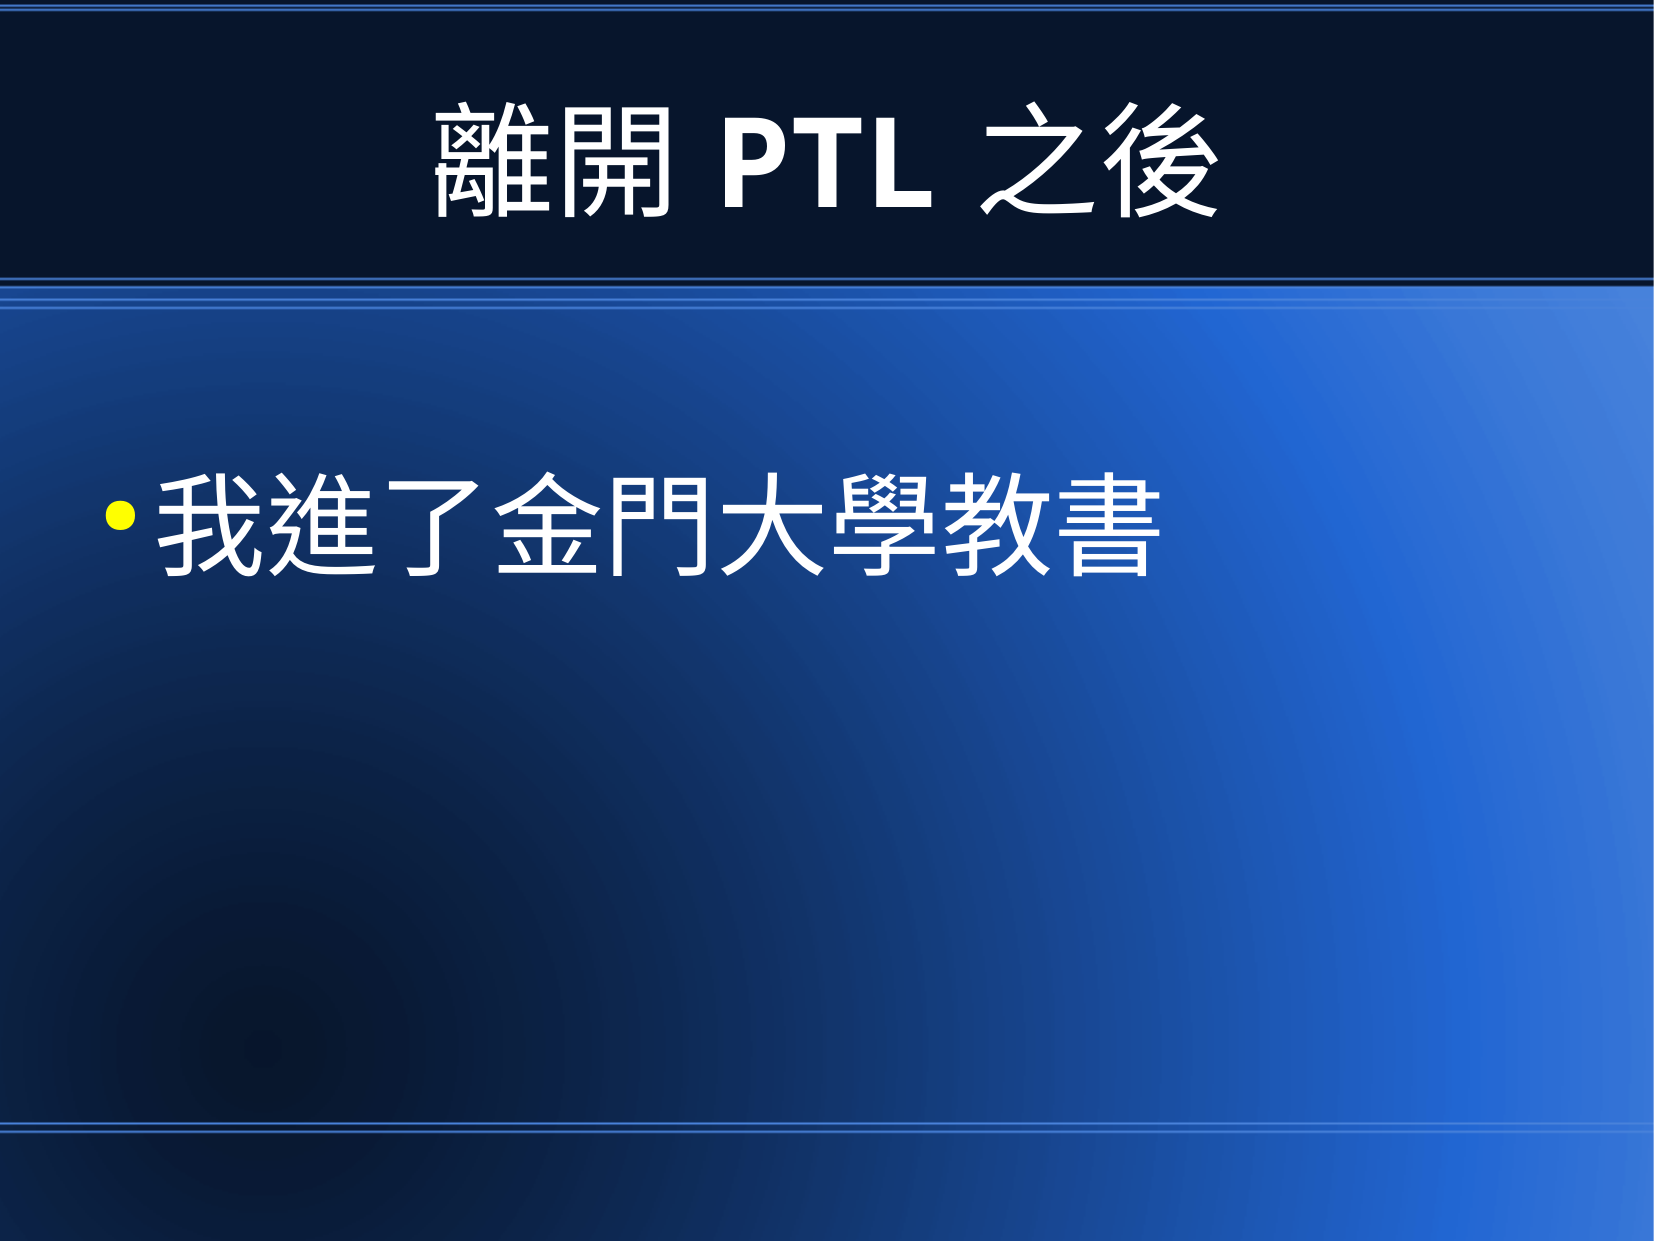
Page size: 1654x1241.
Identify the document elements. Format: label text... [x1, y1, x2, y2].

list 我進了金門大學教書 [82, 355, 1571, 1241]
picture [0, 0, 1654, 1241]
title 離開PTL之後 [82, 49, 1571, 257]
